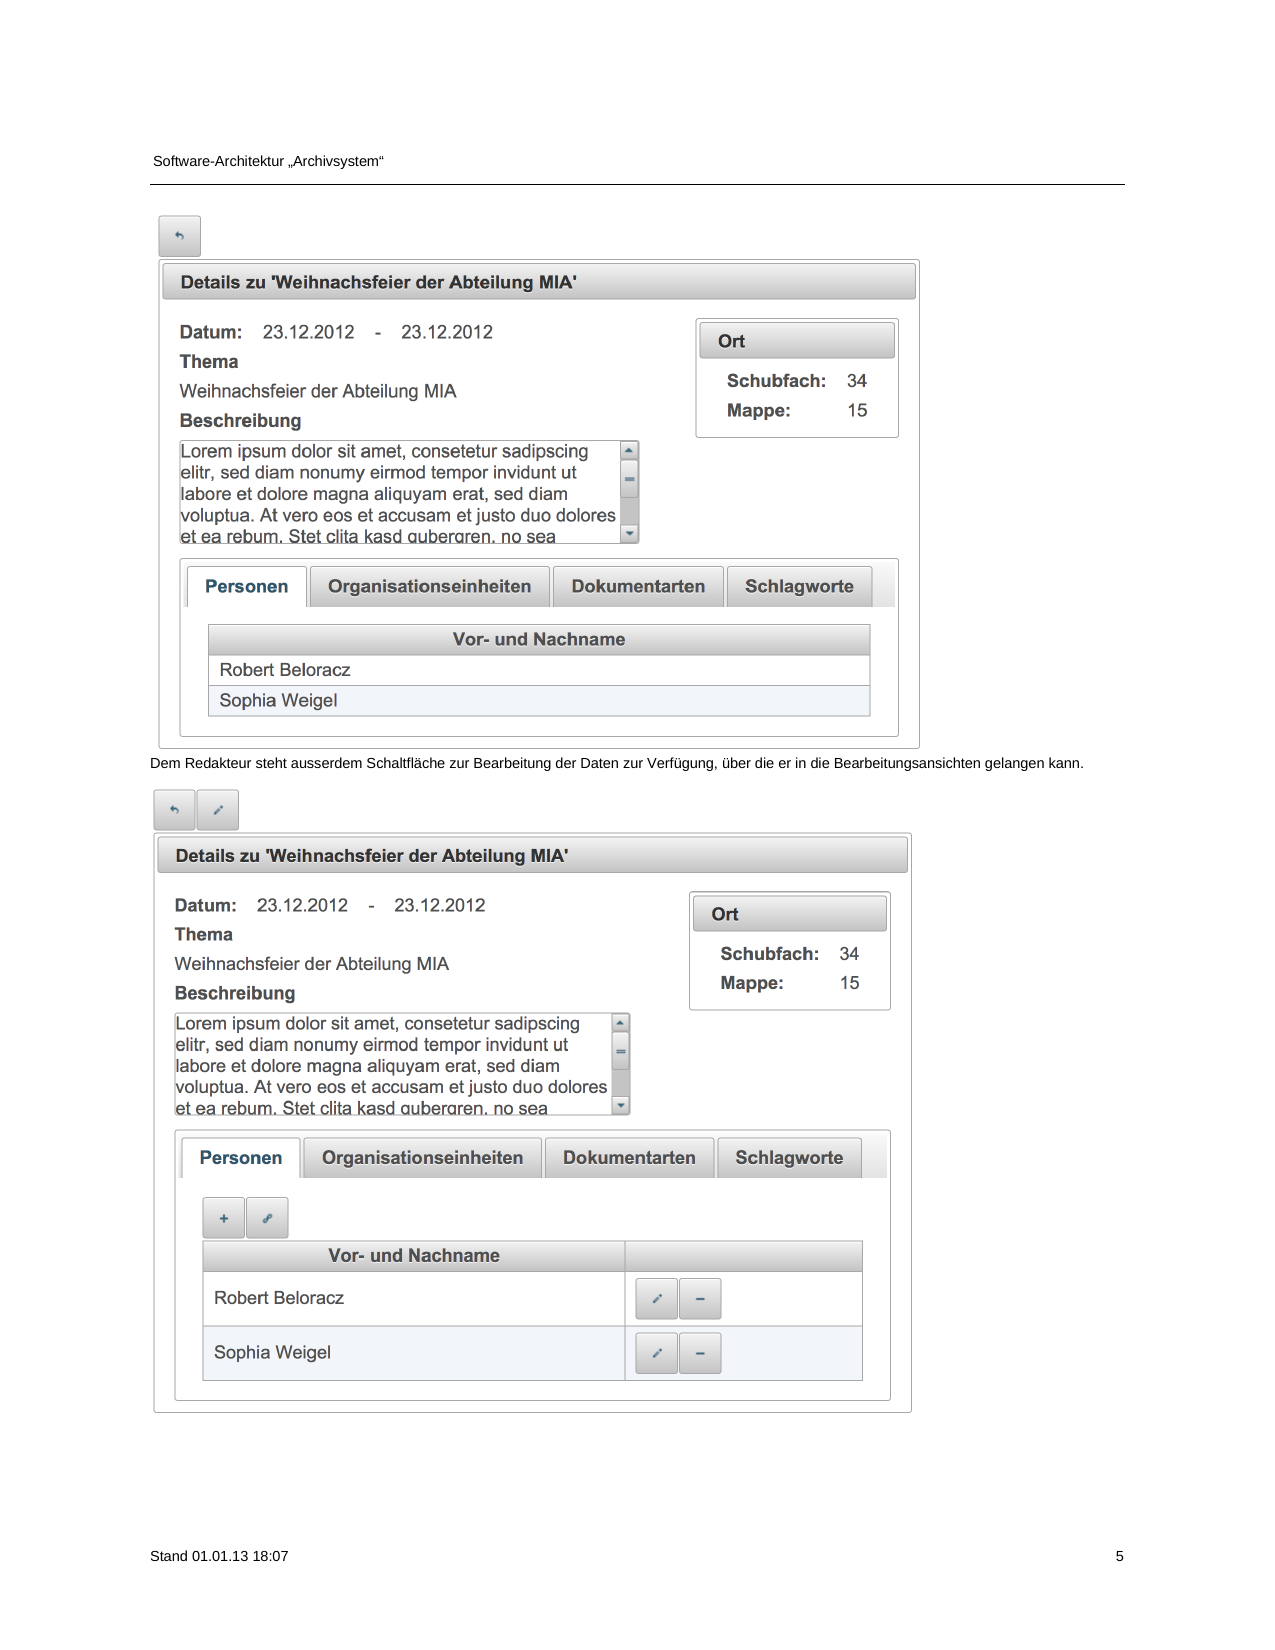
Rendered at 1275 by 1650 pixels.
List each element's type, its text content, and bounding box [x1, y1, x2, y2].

picture [150, 787, 915, 1416]
picture [156, 213, 923, 751]
text Dem Redakteur steht ausserdem Schaltfläche zur Bearbeitung der Daten zur Verfügung, über die er in die Bearbeitungsansichten gelangen kann. [150, 213, 1125, 783]
